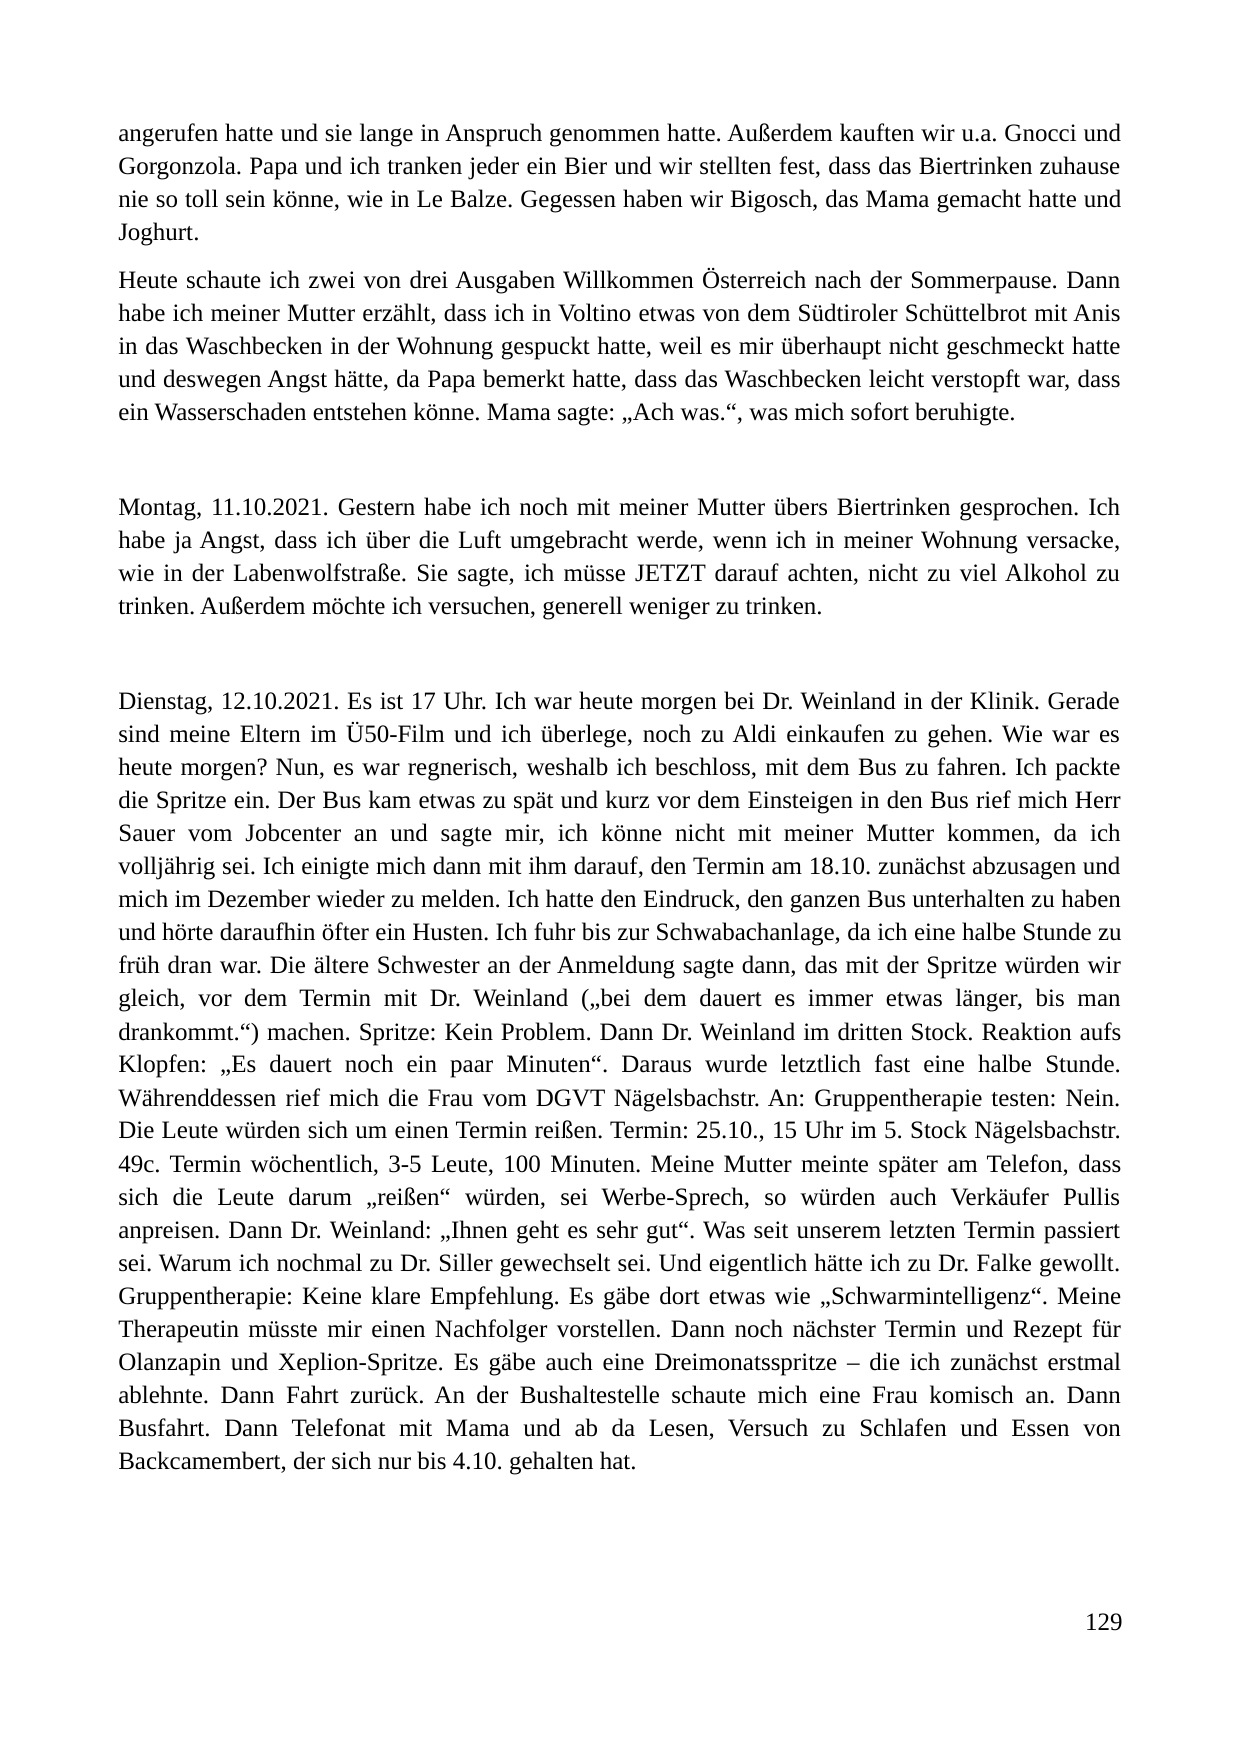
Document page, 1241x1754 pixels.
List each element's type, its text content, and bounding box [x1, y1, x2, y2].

text Heute schaute ich zwei von drei Ausgaben Willkommen Österreich nach der Sommerpause. Dann habe ich meiner Mutter erzählt, dass ich in Voltino etwas von dem Südtiroler Schüttelbrot mit Anis in das Waschbecken in der Wohnung gespuckt hatte, weil es mir überhaupt nicht geschmeckt hatte und deswegen Angst hätte, da Papa bemerkt hatte, dass das Waschbecken leicht verstopft war, dass ein Wasserschaden entstehen könne. Mama sagte: „Ach was.“, was mich sofort beruhigte. [118, 265, 1122, 426]
text Dienstag, 12.10.2021. Es ist 17 Uhr. Ich war heute morgen bei Dr. Weinland in der Klinik. Gerade sind meine Eltern im Ü50-Film und ich überlege, noch zu Aldi einkaufen zu gehen. Wie war es heute morgen? Nun, es war regnerisch, weshalb ich beschloss, mit dem Bus zu fahren. Ich packte die Spritze ein. Der Bus kam etwas zu spät und kurz vor dem Einsteigen in den Bus rief mich Herr Sauer vom Jobcenter an und sagte mir, ich könne nicht mit meiner Mutter kommen, da ich volljährig sei. Ich einigte mich dann mit ihm darauf, den Termin am 18.10. zunächst abzusagen und mich im Dezember wieder zu melden. Ich hatte den Eindruck, den ganzen Bus unterhalten zu haben und hörte daraufhin öfter ein Husten. Ich fuhr bis zur Schwabachanlage, da ich eine halbe Stunde zu früh dran war. Die ältere Schwester an der Anmeldung sagte dann, das mit der Spritze würden wir gleich, vor dem Termin mit Dr. Weinland („bei dem dauert es immer etwas länger, bis man drankommt.“) machen. Spritze: Kein Problem. Dann Dr. Weinland im dritten Stock. Reaktion aufs Klopfen: „Es dauert noch ein paar Minuten“. Daraus wurde letztlich fast eine halbe Stunde. Währenddessen rief mich die Frau vom DGVT Nägelsbachstr. An: Gruppentherapie testen: Nein. Die Leute würden sich um einen Termin reißen. Termin: 25.10., 15 Uhr im 5. Stock Nägelsbachstr. 49c. Termin wöchentlich, 3-5 Leute, 100 Minuten. Meine Mutter meinte später am Telefon, dass sich die Leute darum „reißen“ würden, sei Werbe-Sprech, so würden auch Verkäufer Pullis anpreisen. Dann Dr. Weinland: „Ihnen geht es sehr gut“. Was seit unserem letzten Termin passiert sei. Warum ich nochmal zu Dr. Siller gewechselt sei. Und eigentlich hätte ich zu Dr. Falke gewollt. Gruppentherapie: Keine klare Empfehlung. Es gäbe dort etwas wie „Schwarmintelligenz“. Meine Therapeutin müsste mir einen Nachfolger vorstellen. Dann noch nächster Termin und Rezept für Olanzapin und Xeplion-Spritze. Es gäbe auch eine Dreimonatsspritze – die ich zunächst erstmal ablehnte. Dann Fahrt zurück. An der Bushaltestelle schaute mich eine Frau komisch an. Dann Busfahrt. Dann Telefonat mit Mama und ab da Lesen, Versuch zu Schlafen und Essen von Backcamembert, der sich nur bis 4.10. gehalten hat. [118, 686, 1122, 1474]
text angerufen hatte und sie lange in Anspruch genommen hatte. Außerdem kauften wir u.a. Gnocci und Gorgonzola. Papa und ich tranken jeder ein Bier und wir stellten fest, dass das Biertrinken zuhause nie so toll sein könne, wie in Le Balze. Gegessen haben wir Bigosch, das Mama gemacht hatte und Joghurt. [118, 118, 1122, 246]
text Montag, 11.10.2021. Gestern habe ich noch mit meiner Mutter übers Biertrinken gesprochen. Ich habe ja Angst, dass ich über die Luft umgebracht werde, wenn ich in meiner Wohnung versacke, wie in der Labenwolfstraße. Sie sagte, ich müsse JETZT darauf achten, nicht zu viel Alkohol zu trinken. Außerdem möchte ich versuchen, generell weniger zu trinken. [118, 492, 1122, 620]
